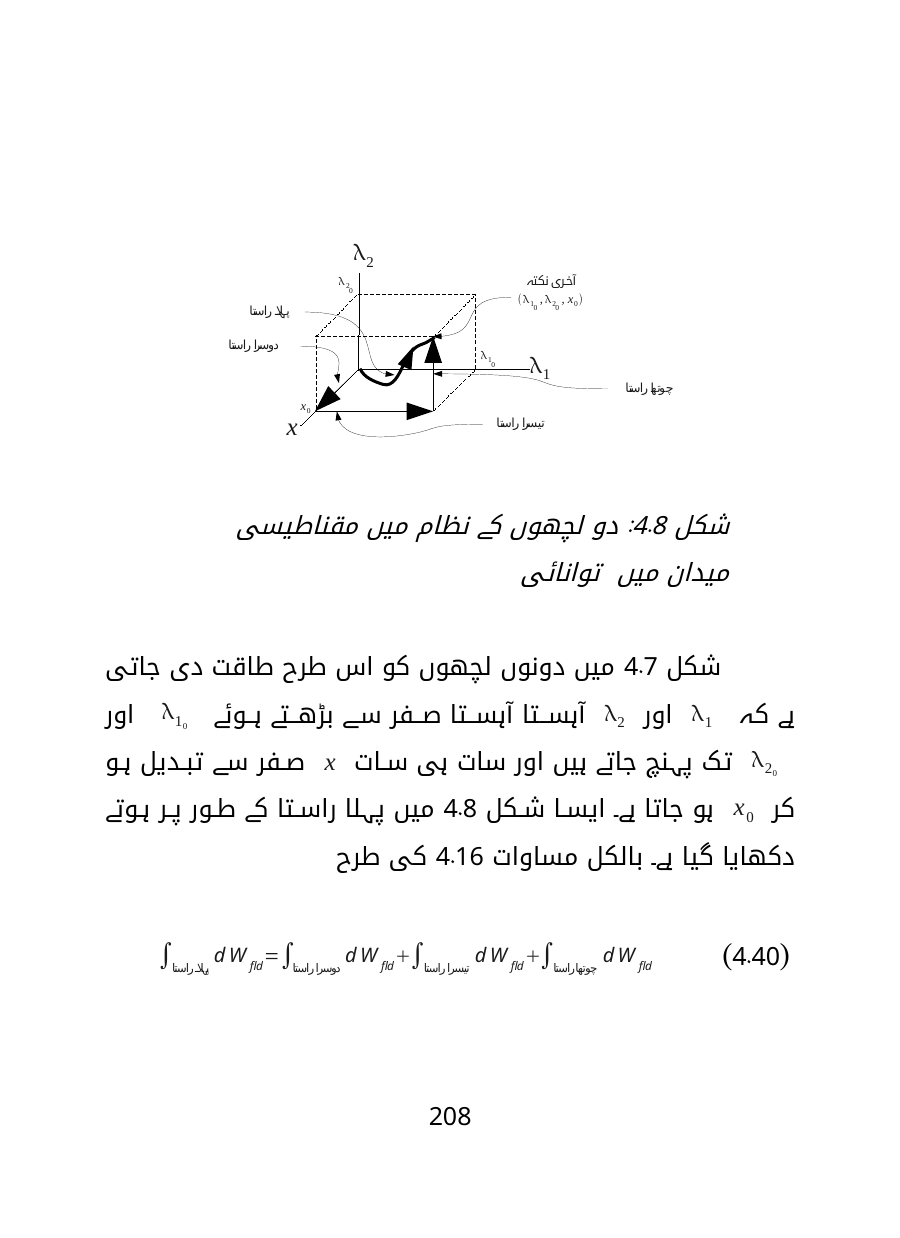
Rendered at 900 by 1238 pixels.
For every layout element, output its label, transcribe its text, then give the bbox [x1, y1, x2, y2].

text شکل 4.7 میں دونوں لچھوں کو اس طرح طاقت دی جاتی ہے کہ اورآہستا آہستا صفر سے بڑھتے ہوئے اورتک پہنچ جاتے ہیں اور سات ہی ساتصفر سے تبدیل ہو کرہو جاتا ہے۔ ایسا شکل 4.8 میں پہلا راستا کے طور پر ہوتے دکھایا گیا ہے۔ بالکل مساوات 4.16 کی طرح [105, 643, 795, 881]
table_header (4.40) [695, 927, 795, 998]
table_header [105, 927, 695, 998]
text شکل 4.8: دو لچھوں کے نظام میں مقناطیسی میدان میں توانائی [169, 181, 729, 597]
